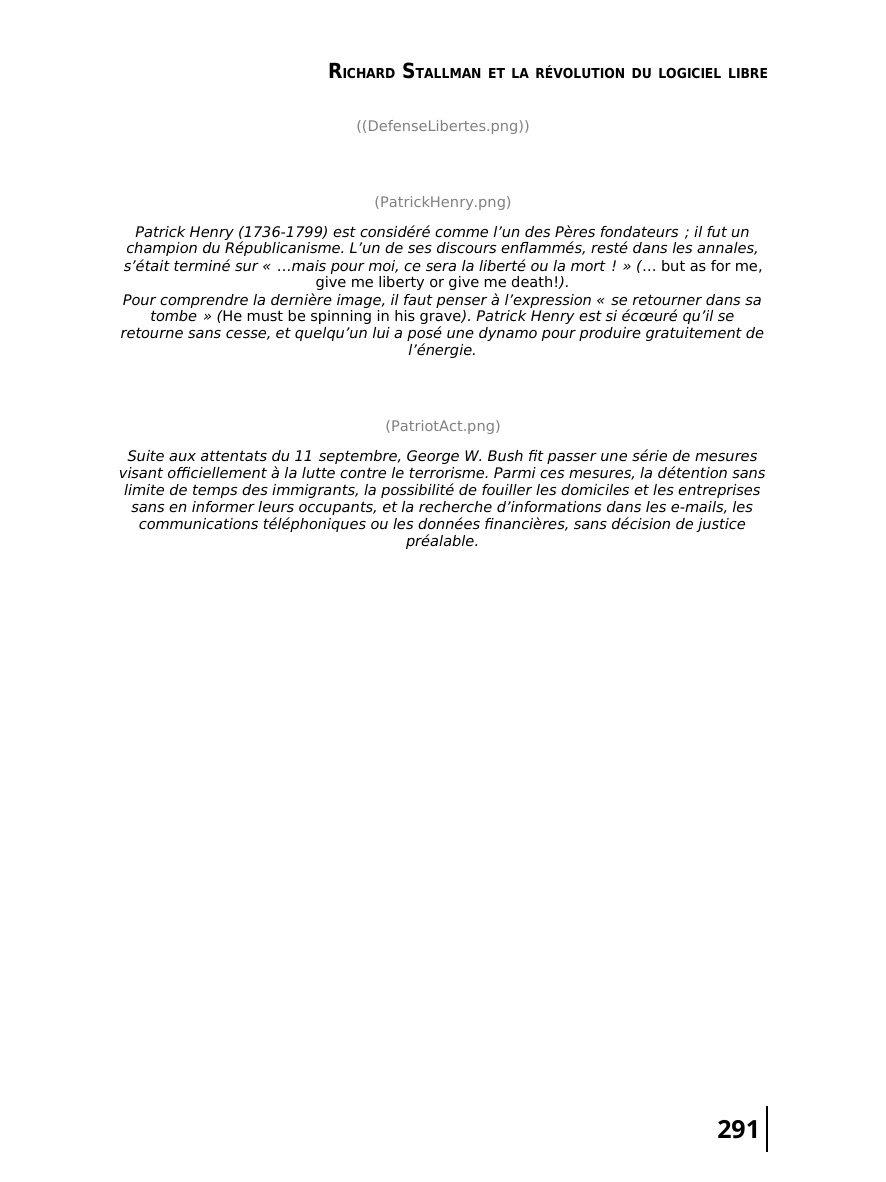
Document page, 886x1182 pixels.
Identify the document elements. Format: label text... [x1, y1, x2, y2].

subtitle Suite aux attentats du 11 septembre, George W. Bush fit passer une série de mesures visant officiellement à la lutte contre le terrorisme. Parmi ces mesures, la détention sans limite de temps des immigrants, la possibilité de fouiller les domiciles et les entreprises sans en informer leurs occupants, et la recherche d’informations dans les e-mails, les communications téléphoniques ou les données financières, sans décision de justice préalable. [118, 448, 768, 549]
text ((DefenseLibertes.png)) [118, 118, 768, 135]
subtitle Patrick Henry (1736-1799) est considéré comme l’un des Pères fondateurs ; il fut un champion du Républicanisme. L’un de ses discours enflammés, resté dans les annales, s’était terminé sur « …mais pour moi, ce sera la liberté ou la mort ! » (… but as for me, give me liberty or give me death!). Pour comprendre la dernière image, il faut penser à l’expression « se retourner dans sa tombe » (He must be spinning in his grave). Patrick Henry est si écœuré qu’il se retourne sans cesse, et quelqu’un lui a posé une dynamo pour produire gratuitement de l’énergie. [118, 223, 768, 359]
text (PatriotAct.png) [118, 418, 768, 435]
text (PatrickHenry.png) [118, 194, 768, 211]
